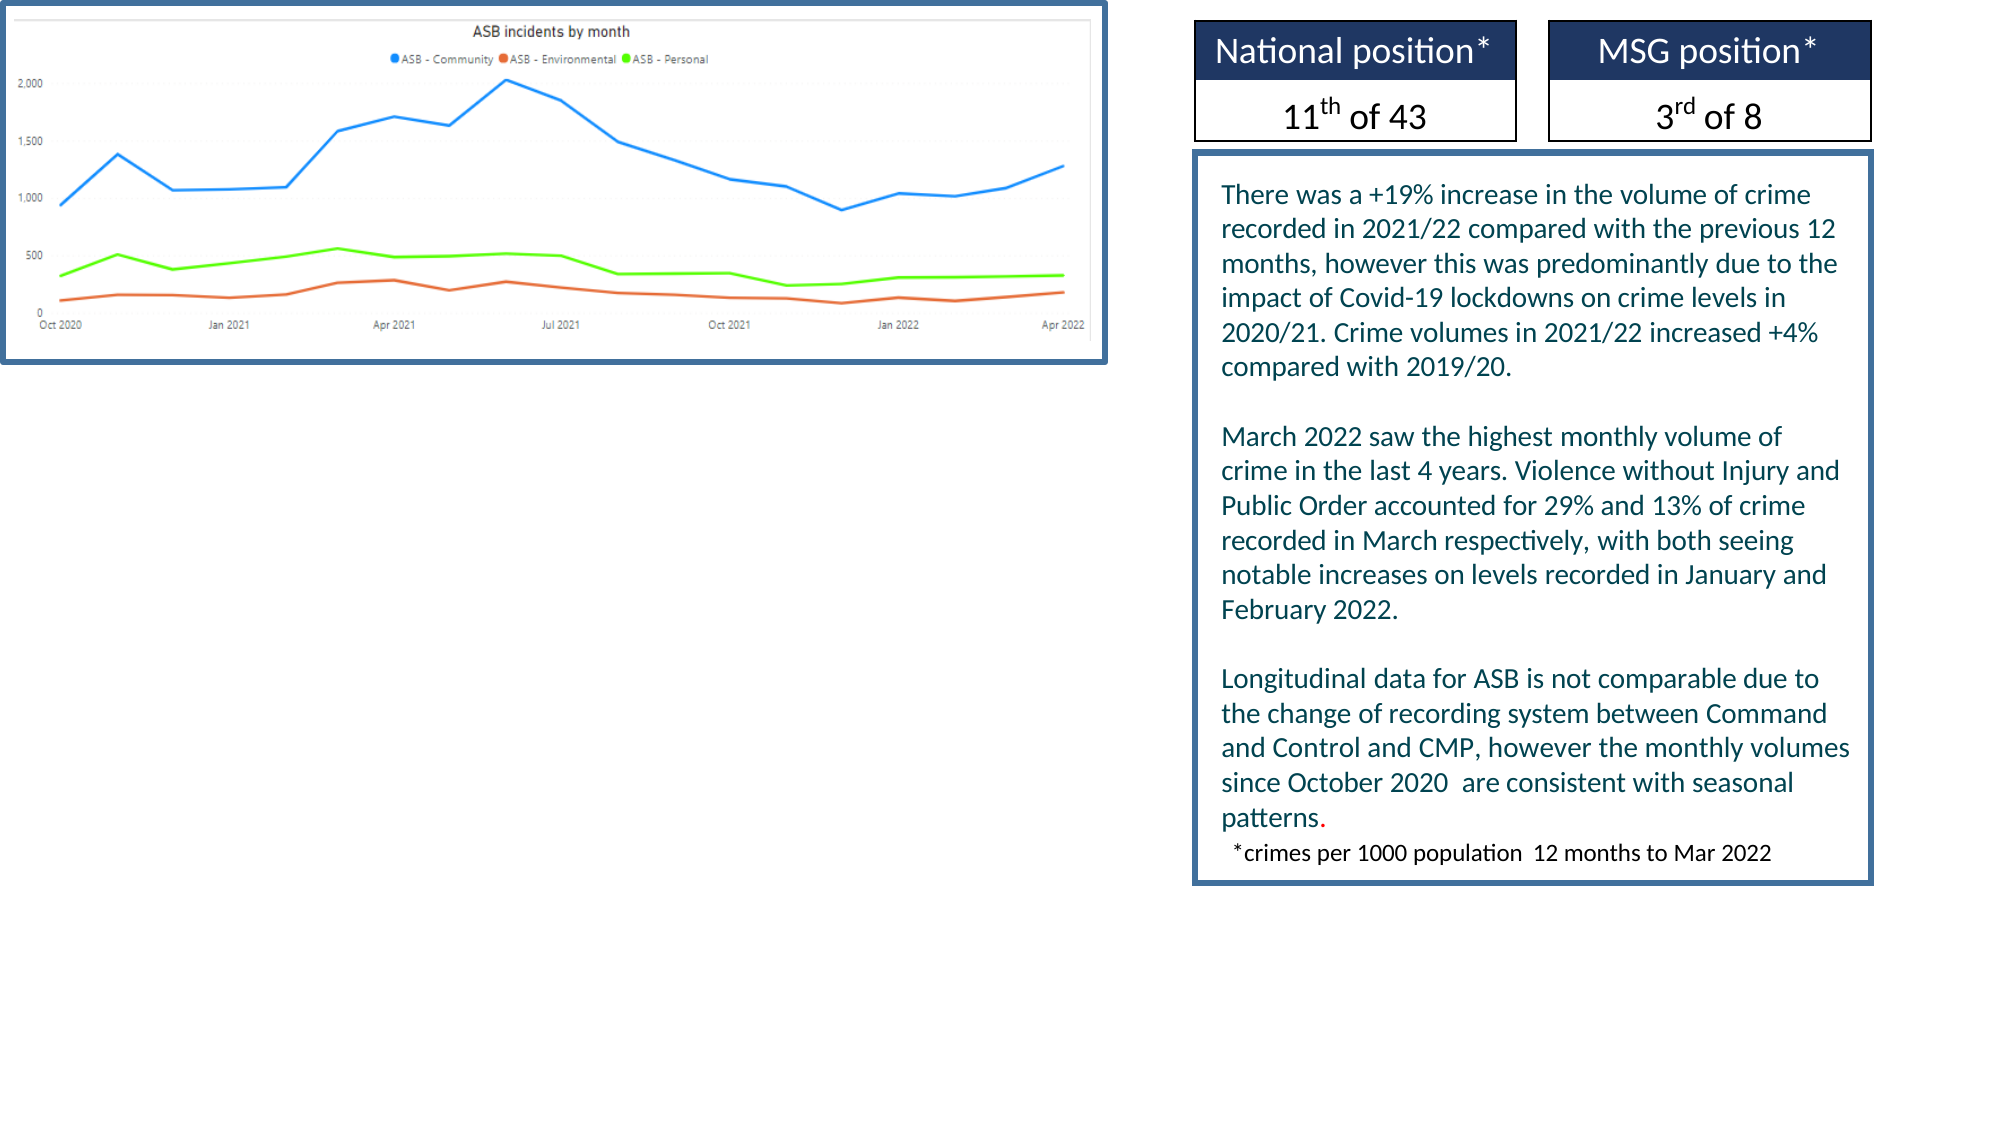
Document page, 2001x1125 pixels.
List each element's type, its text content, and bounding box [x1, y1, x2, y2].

table_cell 11th of 43 [1196, 87, 1515, 140]
table_cell [1195, 140, 1871, 149]
table_header National position* [1196, 22, 1515, 80]
table_header MSG position* [1550, 22, 1870, 80]
table_header [1517, 20, 1548, 140]
table_cell There was a +19% increase in the volume of crime recorded in 2021/22 compared with the previous 12 months, however this was predominantly due to the impact of Covid-19 lockdowns on crime levels in 2020/21. Crime volumes in 2021/22 increased +4% compared with 2019/20. March 2022 saw the highest monthly volume of crime in the last 4 years. Violence without Injury and Public Order accounted for 29% and 13% of crime recorded in March respectively, with both seeing notable increases on levels recorded in January and February 2022. Longitudinal data for ASB is not comparable due to the change of recording system between Command and Control and CMP, however the monthly volumes since October 2020 are consistent with seasonal patterns. *crimes per 1000 population 12 months to Mar 2022 [1198, 156, 1868, 880]
table_cell 3rd of 8 [1550, 87, 1870, 140]
